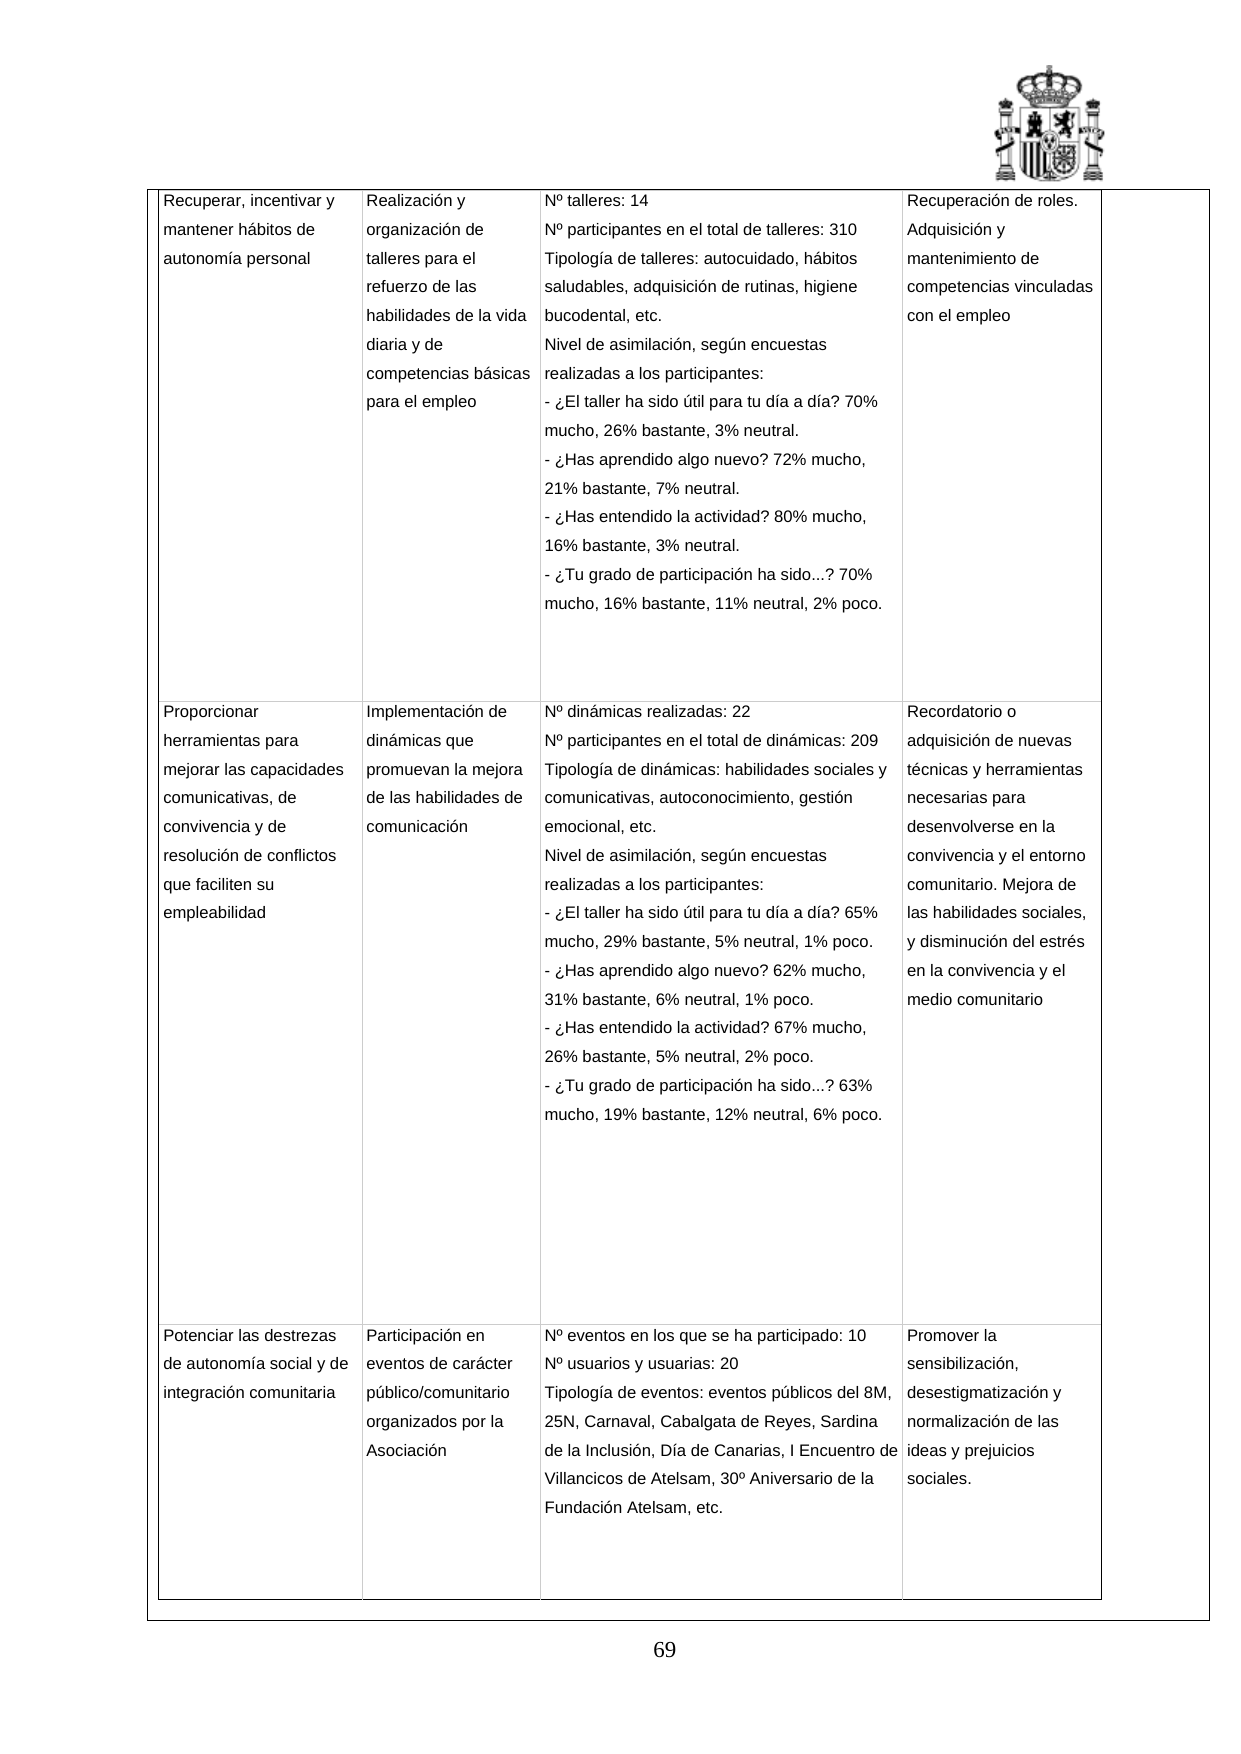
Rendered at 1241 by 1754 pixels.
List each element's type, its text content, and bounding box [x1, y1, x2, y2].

table_cell Recuperar, incentivar y mantener hábitos de autonomía personal [159, 191, 362, 701]
table_cell Realización y organización de talleres para el refuerzo de las habilidades de la vida diaria y de competencias básicas para el empleo [363, 191, 540, 701]
table_cell Nº talleres: 14 Nº participantes en el total de talleres: 310 Tipología de talleres: autocuidado, hábitos saludables, adquisición de rutinas, higiene bucodental, etc. Nivel de asimilación, según encuestas realizadas a los participantes: - ¿El taller ha sido útil para tu día a día? 70% mucho, 26% bastante, 3% neutral. - ¿Has aprendido algo nuevo? 72% mucho, 21% bastante, 7% neutral. - ¿Has entendido la actividad? 80% mucho, 16% bastante, 3% neutral. - ¿Tu grado de participación ha sido...? 70% mucho, 16% bastante, 11% neutral, 2% poco. [541, 191, 902, 701]
table_cell Promover la sensibilización, desestigmatización y normalización de las ideas y prejuicios sociales. [903, 1325, 1101, 1599]
table_cell Participación en eventos de carácter público/comunitario organizados por la Asociación [363, 1325, 540, 1599]
table_cell Nº eventos en los que se ha participado: 10 Nº usuarios y usuarias: 20 Tipología de eventos: eventos públicos del 8M, 25N, Carnaval, Cabalgata de Reyes, Sardina de la Inclusión, Día de Canarias, I Encuentro de Villancicos de Atelsam, 30º Aniversario de la Fundación Atelsam, etc. [541, 1325, 902, 1599]
table_cell Proporcionar herramientas para mejorar las capacidades comunicativas, de convivencia y de resolución de conflictos que faciliten su empleabilidad [159, 702, 362, 1324]
table_cell Implementación de dinámicas que promuevan la mejora de las habilidades de comunicación [363, 702, 540, 1324]
table_cell Potenciar las destrezas de autonomía social y de integración comunitaria [159, 1325, 362, 1599]
table_cell [1210, 189, 1237, 1619]
table_cell Recuperación de roles. Adquisición y mantenimiento de competencias vinculadas con el empleo [903, 191, 1101, 701]
table_cell Nº dinámicas realizadas: 22 Nº participantes en el total de dinámicas: 209 Tipología de dinámicas: habilidades sociales y comunicativas, autoconocimiento, gestión emocional, etc. Nivel de asimilación, según encuestas realizadas a los participantes: - ¿El taller ha sido útil para tu día a día? 65% mucho, 29% bastante, 5% neutral, 1% poco. - ¿Has aprendido algo nuevo? 62% mucho, 31% bastante, 6% neutral, 1% poco. - ¿Has entendido la actividad? 67% mucho, 26% bastante, 5% neutral, 2% poco. - ¿Tu grado de participación ha sido...? 63% mucho, 19% bastante, 12% neutral, 6% poco. [541, 702, 902, 1324]
table_cell [148, 190, 1209, 1619]
table_cell Recordatorio o adquisición de nuevas técnicas y herramientas necesarias para desenvolverse en la convivencia y el entorno comunitario. Mejora de las habilidades sociales, y disminución del estrés en la convivencia y el medio comunitario [903, 702, 1101, 1324]
